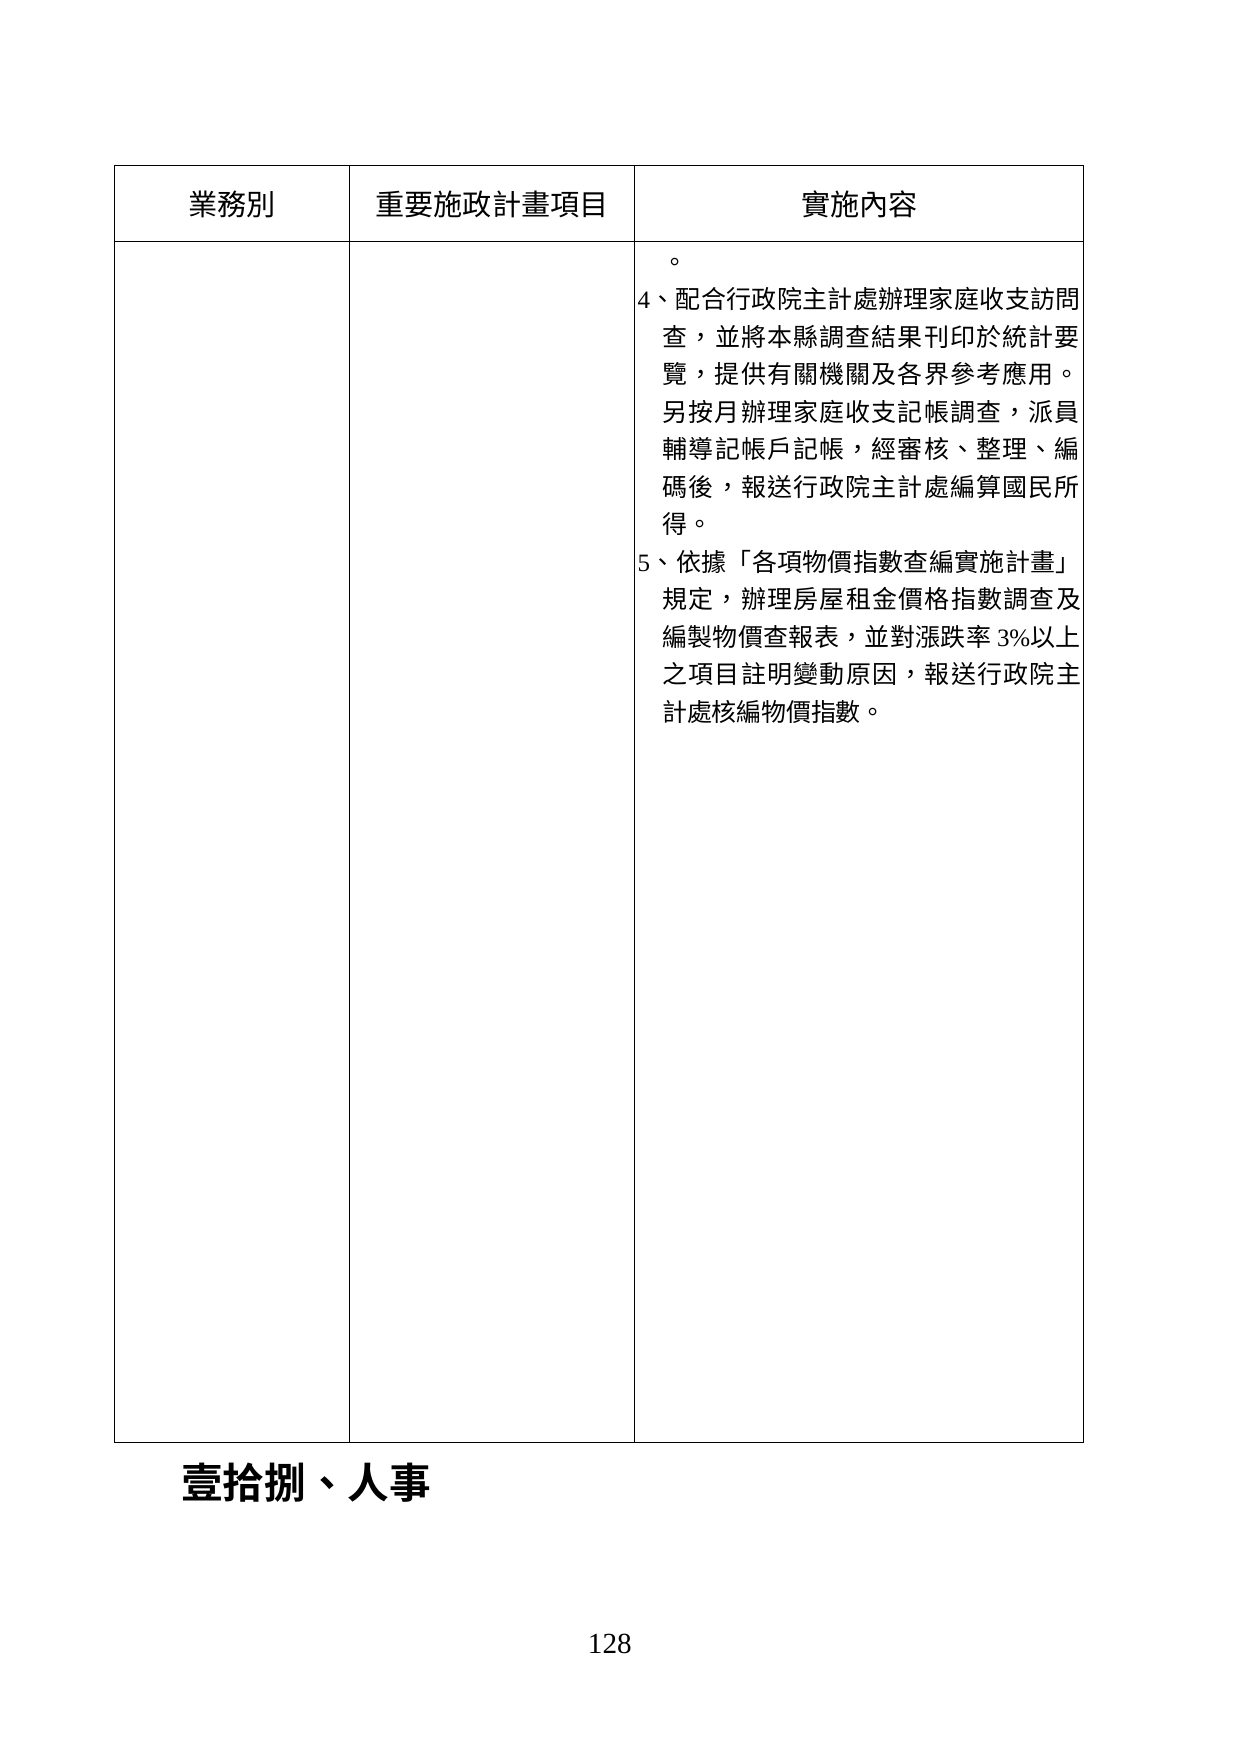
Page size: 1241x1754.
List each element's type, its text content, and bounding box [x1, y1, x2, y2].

text 壹拾捌、人事 [160, 1443, 1092, 1518]
table_header 實施內容 [635, 166, 1083, 241]
table_header 業務別 [115, 166, 349, 241]
table_cell [115, 242, 349, 1442]
table_cell [350, 242, 634, 1442]
table_header 重要施政計畫項目 [350, 166, 634, 241]
table_cell 。 4、配合行政院主計處辦理家庭收支訪問查，並將本縣調查結果刊印於統計要覽，提供有關機關及各界參考應用。另按月辦理家庭收支記帳調查，派員輔導記帳戶記帳，經審核、整理、編碼後，報送行政院主計處編算國民所得。 5、依據「各項物價指數查編實施計畫」規定，辦理房屋租金價格指數調查及編製物價查報表，並對漲跌率3%以上之項目註明變動原因，報送行政院主計處核編物價指數。 [635, 242, 1083, 1442]
